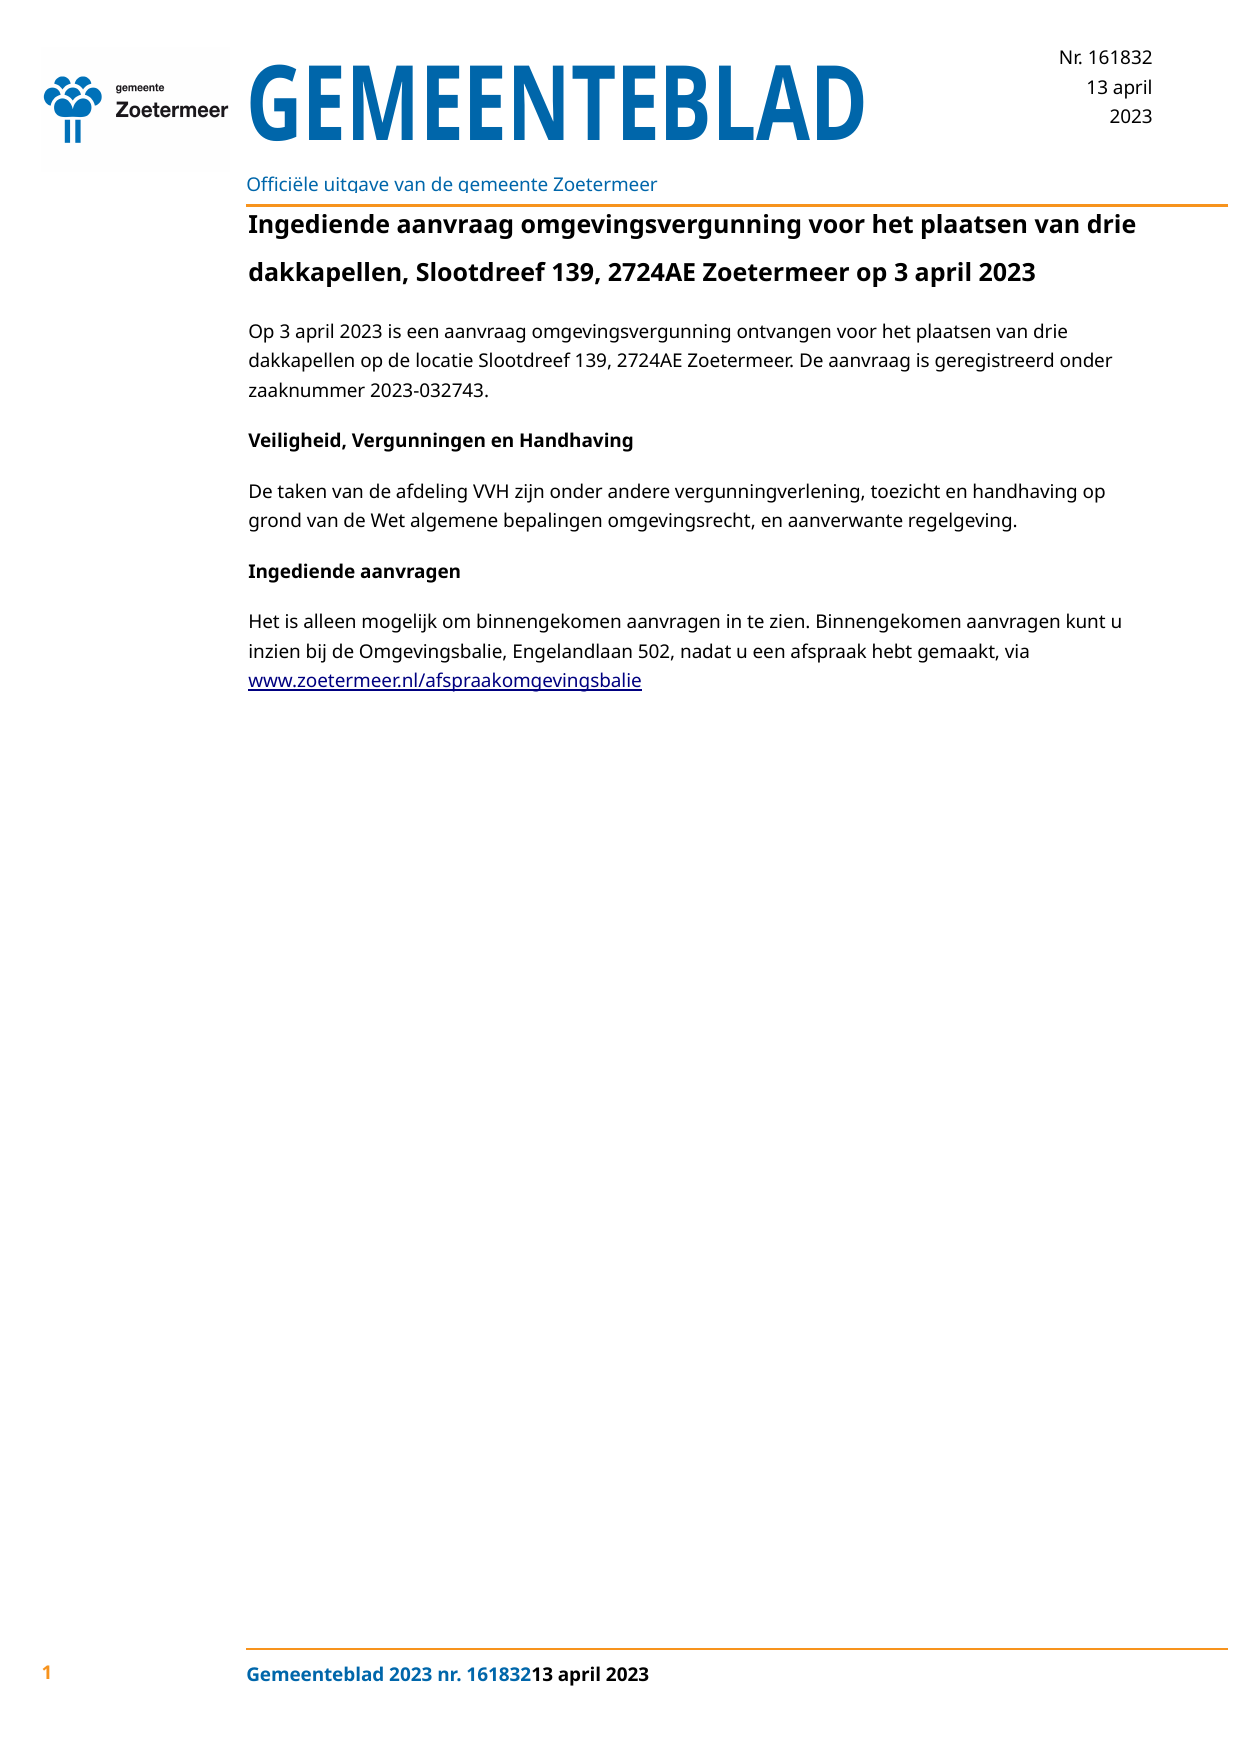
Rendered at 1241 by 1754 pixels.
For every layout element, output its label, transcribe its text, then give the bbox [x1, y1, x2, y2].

text Veiligheid, Vergunningen en Handhaving [248, 427, 1152, 453]
picture [41, 47, 231, 172]
text Ingediende aanvraag omgevingsvergunning voor het plaatsen van drie dakkapellen, Slootdreef 139, 2724AE Zoetermeer op 3 april 2023 [248, 207, 1152, 288]
text Op 3 april 2023 is een aanvraag omgevingsvergunning ontvangen voor het plaatsen van drie dakkapellen op de locatie Slootdreef 139, 2724AE Zoetermeer. De aanvraag is geregistreerd onder zaaknummer 2023-032743. [248, 318, 1152, 403]
text Ingediende aanvragen [248, 558, 1152, 584]
text Het is alleen mogelijk om binnengekomen aanvragen in te zien. Binnengekomen aanvragen kunt u inzien bij de Omgevingsbalie, Engelandlaan 502, nadat u een afspraak hebt gemaakt, via www.zoetermeer.nl/afspraakomgevingsbalie [248, 608, 1152, 693]
text De taken van de afdeling VVH zijn onder andere vergunningverlening, toezicht en handhaving op grond van de Wet algemene bepalingen omgevingsrecht, en aanverwante regelgeving. [248, 478, 1152, 533]
